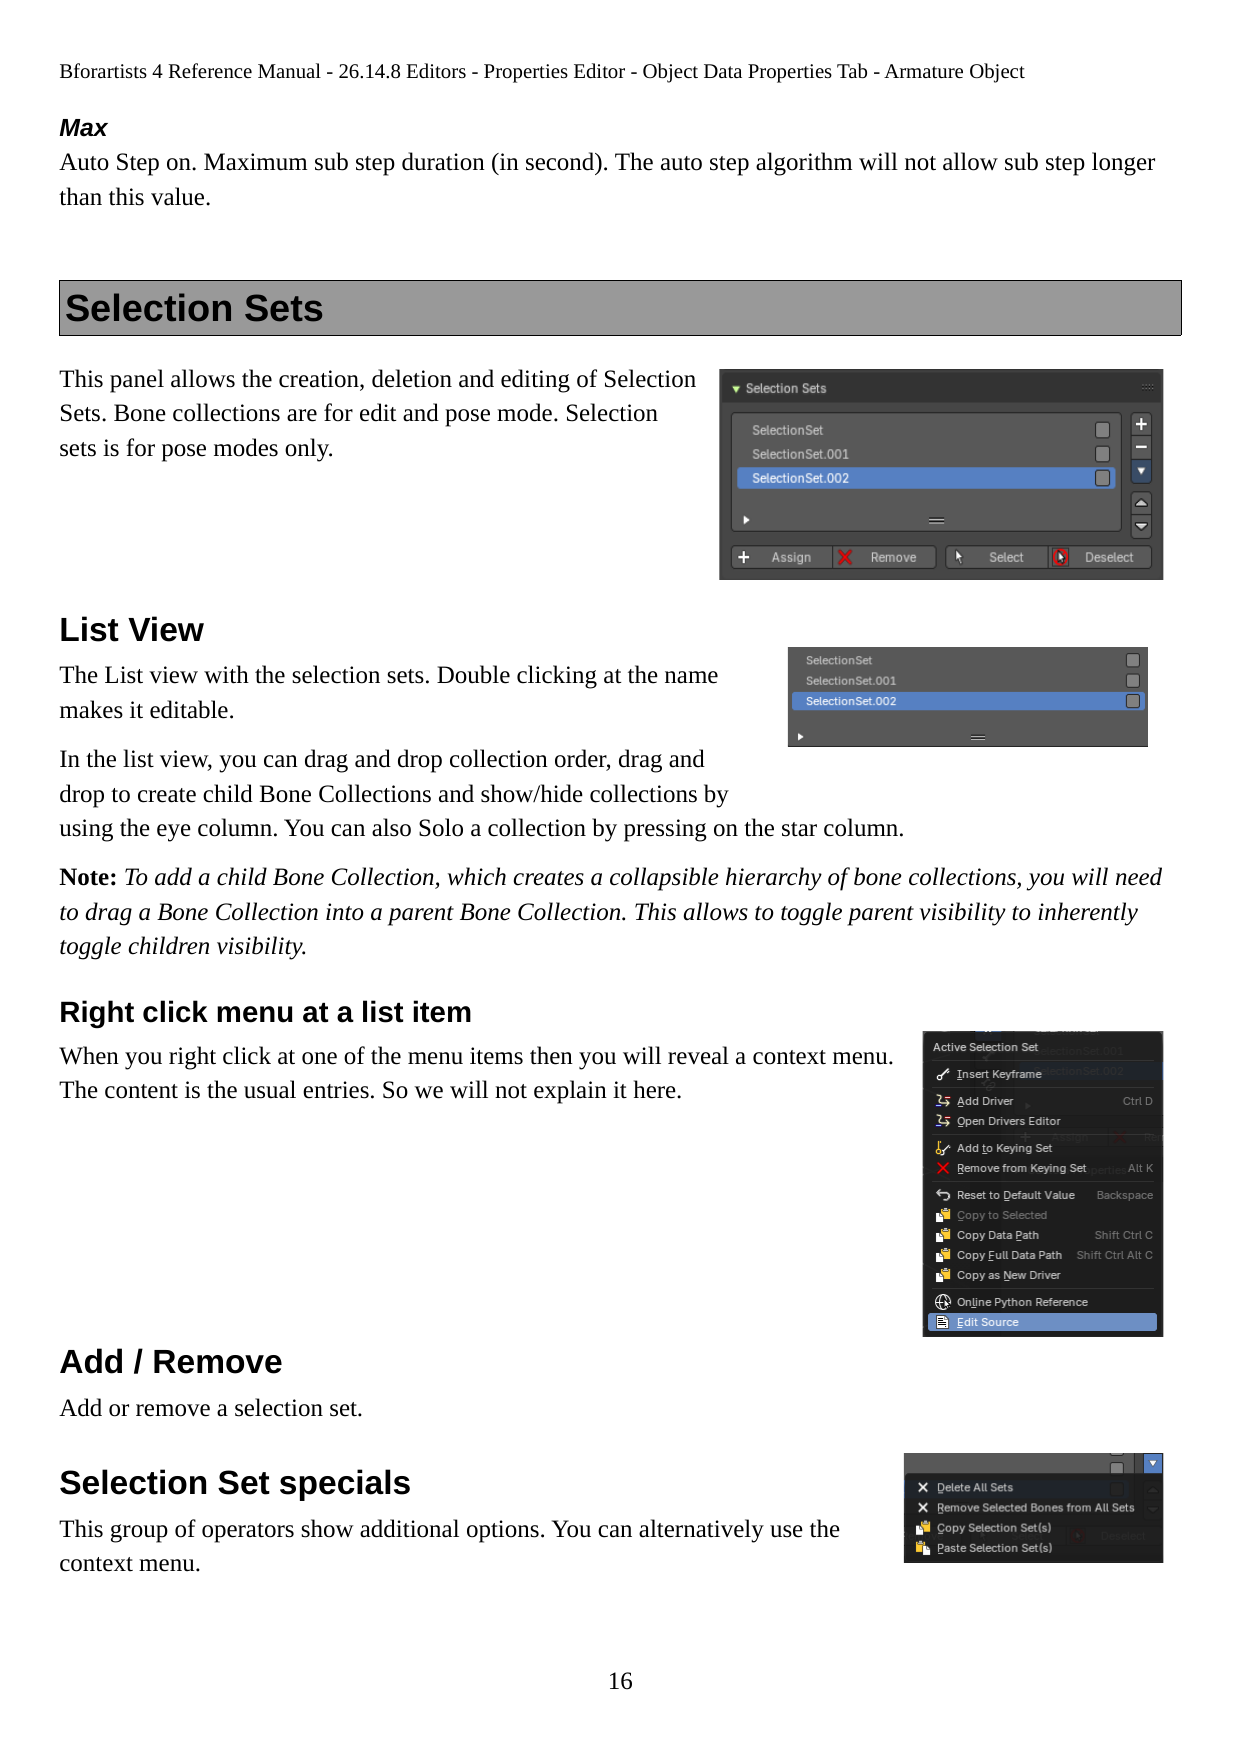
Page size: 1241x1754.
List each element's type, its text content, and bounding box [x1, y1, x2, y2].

table_header Selection Sets [60, 281, 1181, 335]
subtitle Add / Remove [59, 1342, 1181, 1380]
subtitle List View [59, 609, 1181, 648]
picture [903, 1453, 1164, 1563]
text When you right click at one of the menu items then you will reveal a context menu. The content is the usual entries. So we will not explain it here. [59, 1041, 922, 1104]
text In the list view, you can drag and drop collection order, drag and drop to create child Bone Collections and show/hide collections by using the eye column. You can also Solo a collection by pressing on the star column. [59, 744, 1181, 842]
text This group of operators show additional options. You can alternatively use the context menu. [59, 1514, 1181, 1577]
subtitle Selection Set specials [59, 1463, 903, 1501]
subtitle Right click menu at a list item [59, 995, 1181, 1028]
text This panel allows the creation, deletion and editing of Selection Sets. Bone collections are for edit and pose mode. Selection sets is for pose modes only. [59, 364, 1181, 462]
text Note: To add a child Bone Collection, which creates a collapsible hierarchy of bone collections, you will need to drag a Bone Collection into a parent Bone Collection. This allows to toggle parent visibility to inherently toggle children visibility. [59, 862, 1181, 960]
text The List view with the selection sets. Double clicking at the name makes it editable. [59, 661, 787, 724]
subtitle [1164, 1463, 1181, 1501]
subtitle Max [59, 113, 1181, 141]
picture [719, 369, 1164, 580]
text Add or remove a selection set. [59, 1393, 1181, 1422]
text Auto Step on. Maximum sub step duration (in second). The auto step algorithm will not allow sub step longer than this value. [59, 147, 1181, 211]
text [1148, 661, 1181, 724]
picture [787, 647, 1148, 747]
picture [922, 1031, 1164, 1337]
